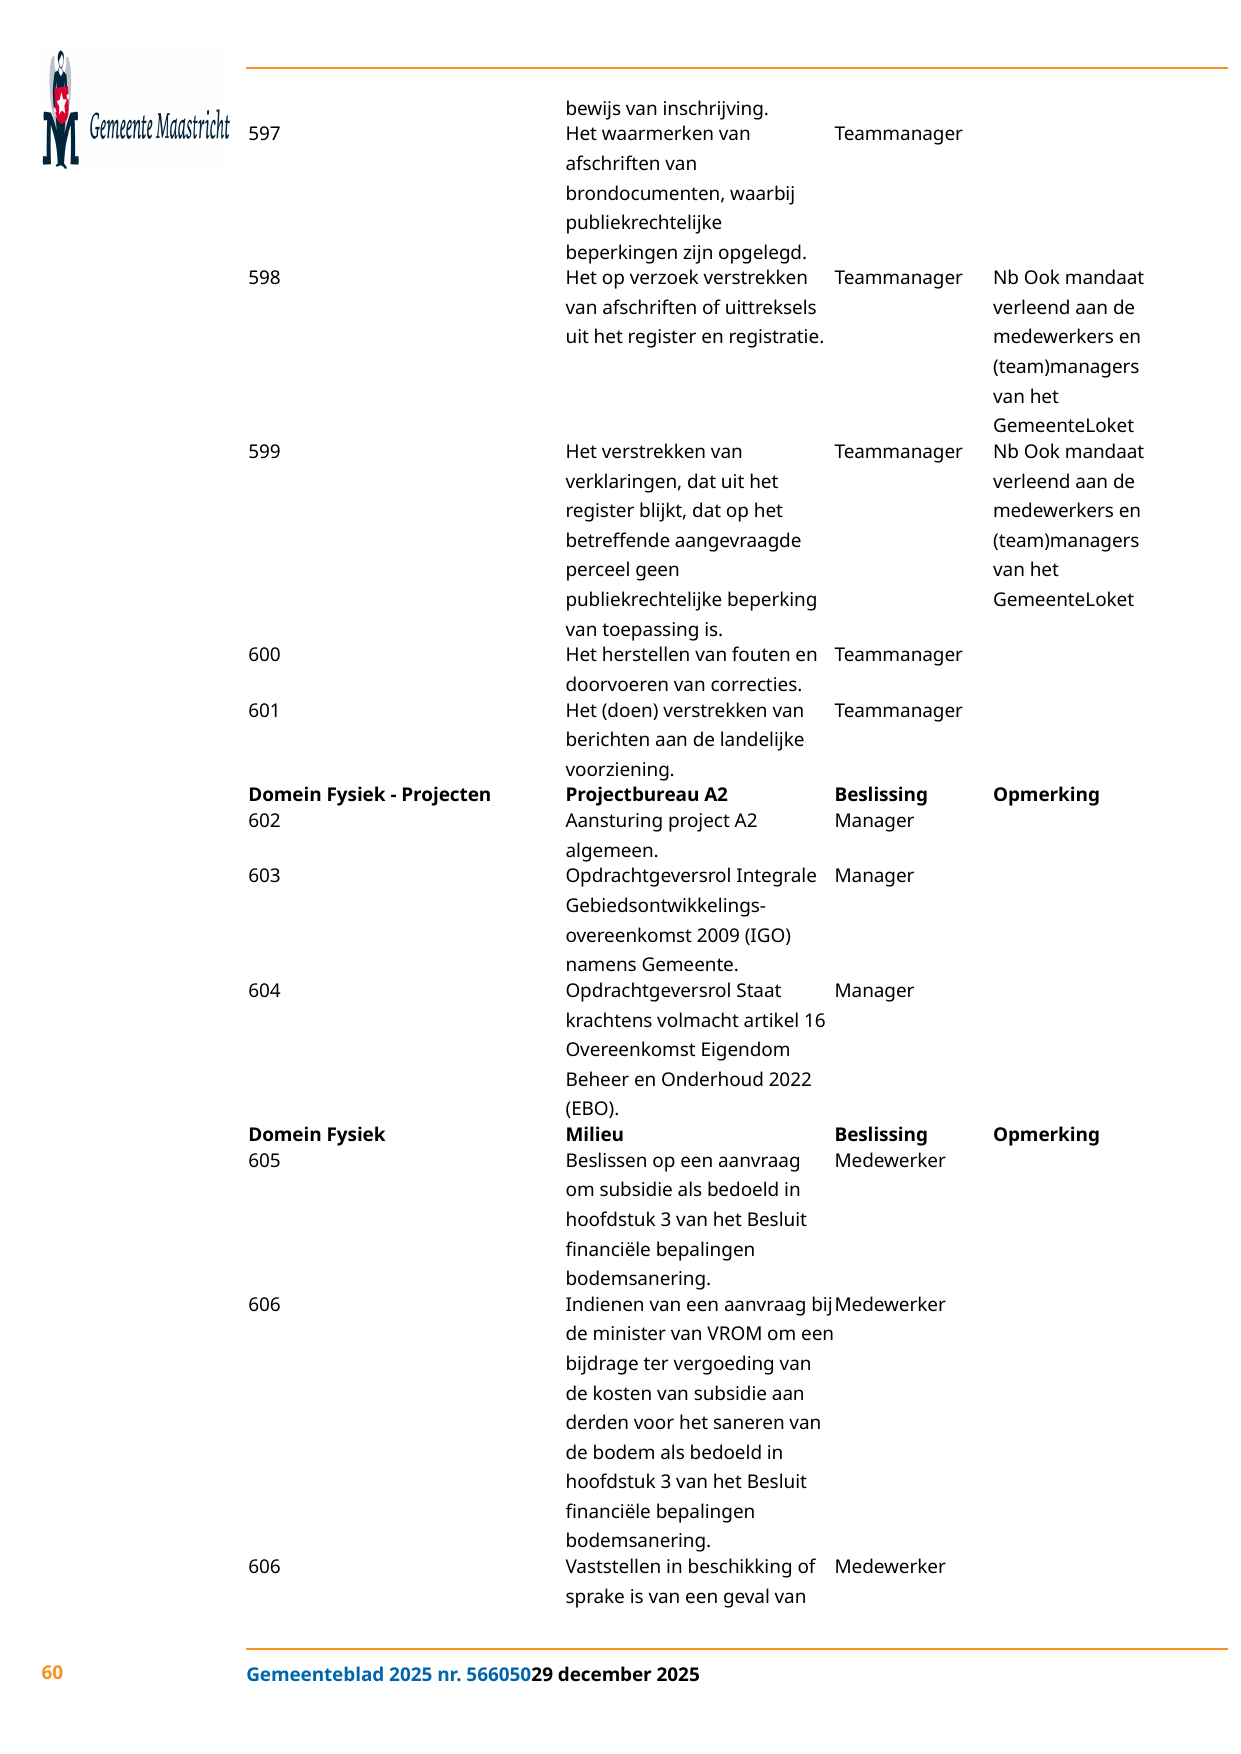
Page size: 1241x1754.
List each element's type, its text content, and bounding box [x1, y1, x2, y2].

table_cell Manager [834, 863, 993, 977]
table_cell [993, 1147, 1152, 1291]
table_cell [248, 95, 407, 121]
table_cell 606 [248, 1291, 407, 1553]
table_cell Het waarmerken van afschriften van brondocumenten, waarbij publiekrechtelijke beperkingen zijn opgelegd. [565, 121, 834, 264]
table_cell Teammanager [834, 265, 993, 438]
table_cell Opdrachtgeversrol Staat krachtens volmacht artikel 16 Overeenkomst Eigendom Beheer en Onderhoud 2022 (EBO). [565, 977, 834, 1121]
table_cell Het herstellen van fouten en doorvoeren van correcties. [565, 641, 834, 697]
table_cell Domein Fysiek [248, 1121, 565, 1147]
table_cell [407, 265, 565, 438]
table_cell [407, 121, 565, 264]
table_cell [407, 697, 565, 782]
table_cell [993, 697, 1152, 782]
table_cell 600 [248, 641, 407, 697]
table_cell [407, 977, 565, 1121]
table_cell Het verstrekken van verklaringen, dat uit het register blijkt, dat op het betreffende aangevraagde perceel geen publiekrechtelijke beperking van toepassing is. [565, 438, 834, 641]
table_cell 601 [248, 697, 407, 782]
table_cell Teammanager [834, 697, 993, 782]
table_cell Het op verzoek verstrekken van afschriften of uittreksels uit het register en registratie. [565, 265, 834, 438]
table_cell [407, 1147, 565, 1291]
table_cell [993, 1291, 1152, 1553]
table_cell 598 [248, 265, 407, 438]
table_cell Domein Fysiek - Projecten [248, 782, 565, 807]
table_cell Indienen van een aanvraag bij de minister van VROM om een bijdrage ter vergoeding van de kosten van subsidie aan derden voor het saneren van de bodem als bedoeld in hoofdstuk 3 van het Besluit financiële bepalingen bodemsanering. [565, 1291, 834, 1553]
table_cell [993, 1554, 1152, 1609]
table_cell 597 [248, 121, 407, 264]
table_cell [407, 1291, 565, 1553]
table_cell [993, 808, 1152, 863]
table_cell Milieu [565, 1121, 834, 1147]
table_cell Het (doen) verstrekken van berichten aan de landelijke voorziening. [565, 697, 834, 782]
table_cell Beslissing [834, 1121, 993, 1147]
table_cell [993, 641, 1152, 697]
table_cell Beslissing [834, 782, 993, 807]
table_cell [993, 121, 1152, 264]
table_cell [407, 438, 565, 641]
table_cell 599 [248, 438, 407, 641]
table_cell 602 [248, 808, 407, 863]
table_cell Manager [834, 808, 993, 863]
table_cell [993, 95, 1152, 121]
table_cell 606 [248, 1554, 407, 1609]
table_cell [407, 95, 565, 121]
table_cell Nb Ook mandaat verleend aan de medewerkers en (team)managers van het GemeenteLoket [993, 265, 1152, 438]
table_cell [407, 641, 565, 697]
table_cell Projectbureau A2 [565, 782, 834, 807]
table_cell Aansturing project A2 algemeen. [565, 808, 834, 863]
table_cell Medewerker [834, 1291, 993, 1553]
table_cell [993, 977, 1152, 1121]
table_cell 603 [248, 863, 407, 977]
table_cell Opmerking [993, 782, 1152, 807]
picture [41, 47, 231, 172]
table_cell [993, 863, 1152, 977]
table_cell 605 [248, 1147, 407, 1291]
table_cell bewijs van inschrijving. [565, 95, 834, 121]
table_cell Beslissen op een aanvraag om subsidie als bedoeld in hoofdstuk 3 van het Besluit financiële bepalingen bodemsanering. [565, 1147, 834, 1291]
table_cell Manager [834, 977, 993, 1121]
table_cell Vaststellen in beschikking of sprake is van een geval van [565, 1554, 834, 1609]
table_cell Nb Ook mandaat verleend aan de medewerkers en (team)managers van het GemeenteLoket [993, 438, 1152, 641]
table_cell Teammanager [834, 641, 993, 697]
table_cell [407, 863, 565, 977]
table_cell Medewerker [834, 1554, 993, 1609]
table_cell Opdrachtgeversrol Integrale Gebiedsontwikkelings- overeenkomst 2009 (IGO) namens Gemeente. [565, 863, 834, 977]
table_cell [407, 808, 565, 863]
table_cell Teammanager [834, 438, 993, 641]
table_cell [834, 95, 993, 121]
table_cell [407, 1554, 565, 1609]
table_cell Opmerking [993, 1121, 1152, 1147]
table_cell Teammanager [834, 121, 993, 264]
table_cell Medewerker [834, 1147, 993, 1291]
table_cell 604 [248, 977, 407, 1121]
